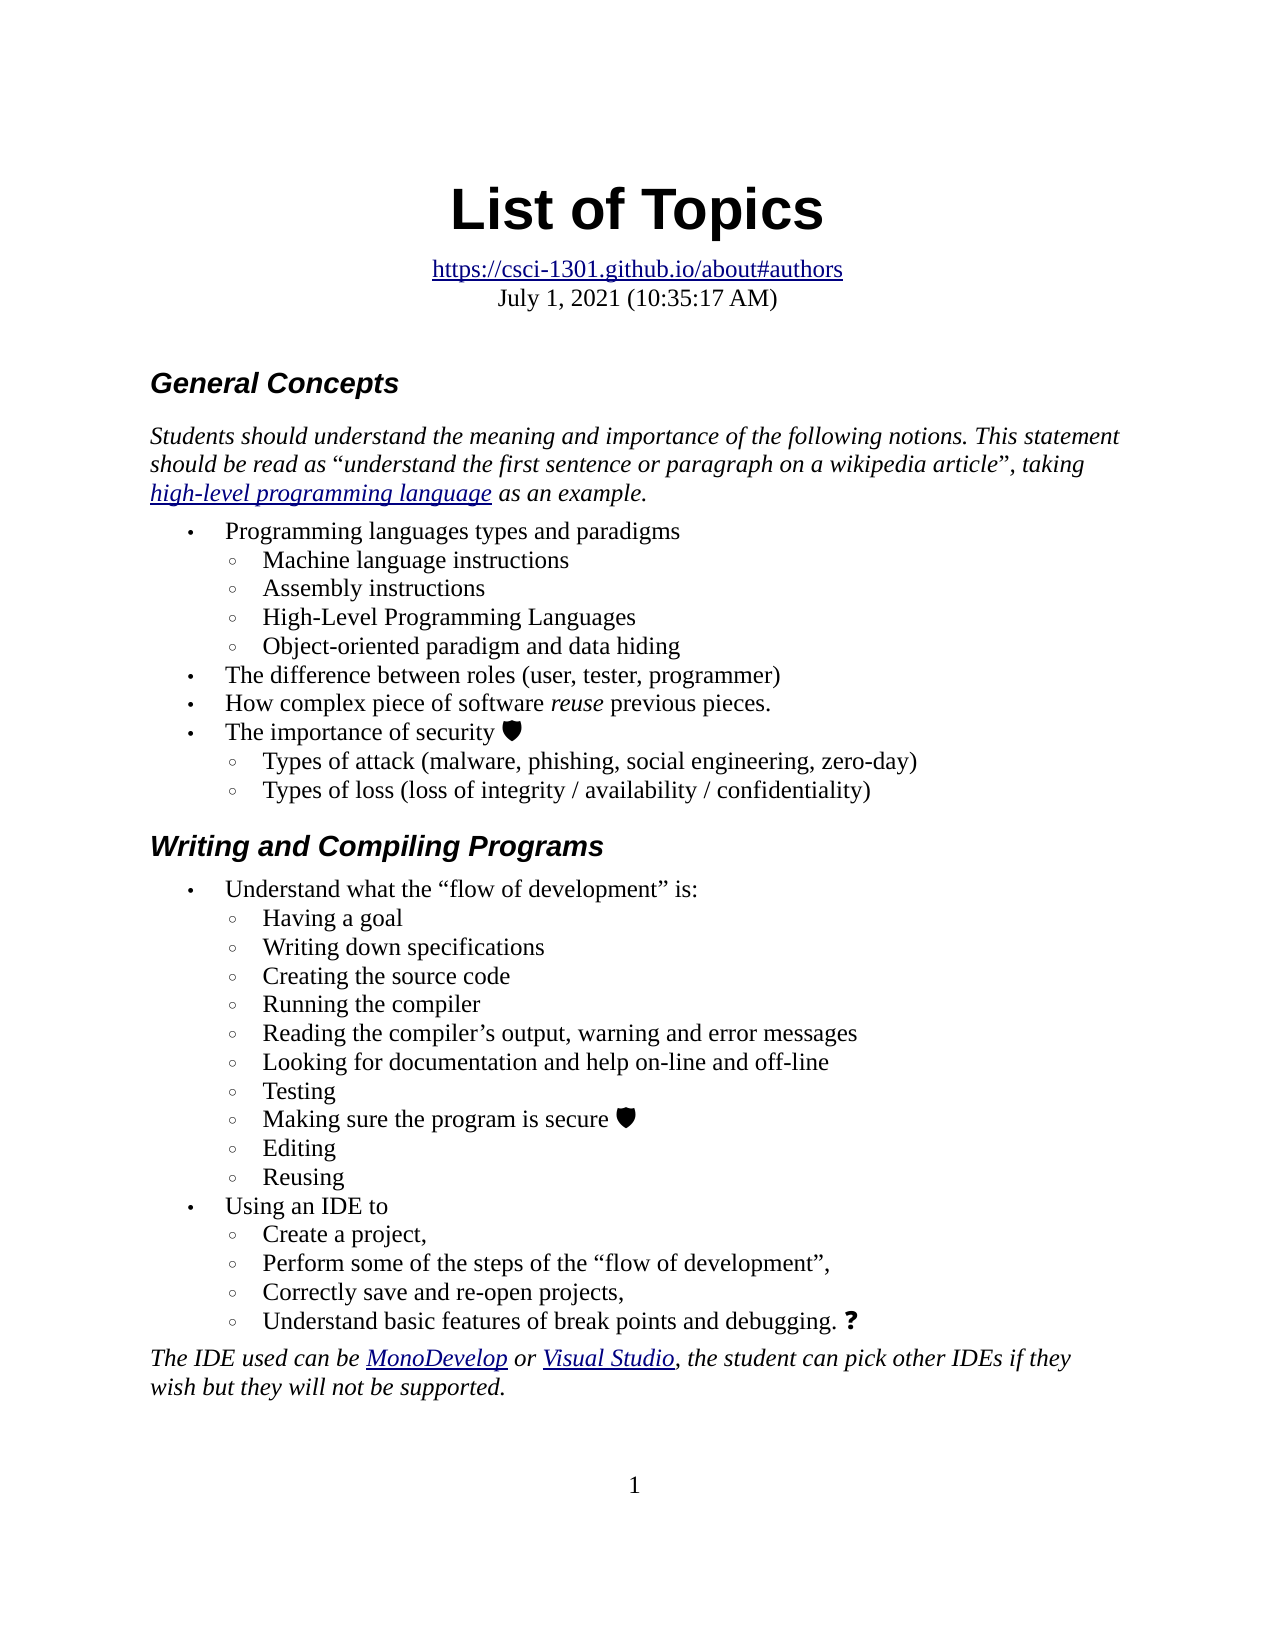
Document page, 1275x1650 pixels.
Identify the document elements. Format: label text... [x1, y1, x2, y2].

list Assembly instructions [225, 573, 1125, 602]
list The importance of security 🛡️ [187, 717, 1125, 746]
list Perform some of the steps of the “flow of development”, [225, 1248, 1125, 1277]
list Running the compiler [225, 989, 1125, 1018]
list Writing down specifications [225, 932, 1125, 961]
list Machine language instructions [225, 545, 1125, 573]
text Students should understand the meaning and importance of the following notions. This statement should be read as “understand the first sentence or paragraph on a wikipedia article”, taking high-level programming language as an example. [150, 421, 1125, 507]
list Looking for documentation and help on-line and off-line [225, 1047, 1125, 1076]
list Understand what the “flow of development” is: [187, 874, 1125, 903]
list Reusing [225, 1162, 1125, 1191]
list Editing [225, 1133, 1125, 1162]
list The difference between roles (user, tester, programmer) [187, 660, 1125, 688]
list How complex piece of software reuse previous pieces. [187, 688, 1125, 717]
list Object-oriented paradigm and data hiding [225, 631, 1125, 660]
list Creating the source code [225, 961, 1125, 989]
list Using an IDE to [187, 1191, 1125, 1219]
list Programming languages types and paradigms [187, 516, 1125, 545]
list Having a goal [225, 903, 1125, 932]
text July 1, 2021 (10:35:17 AM) [150, 283, 1125, 312]
title List of Topics [150, 175, 1125, 242]
list Correctly save and re-open projects, [225, 1277, 1125, 1306]
list High-Level Programming Languages [225, 602, 1125, 631]
list Making sure the program is secure 🛡️ [225, 1104, 1125, 1133]
list Types of loss (loss of integrity / availability / confidentiality) [225, 775, 1125, 803]
text https://csci-1301.github.io/about#authors [150, 254, 1125, 283]
list Testing [225, 1076, 1125, 1104]
text The IDE used can be MonoDevelop or Visual Studio, the student can pick other IDEs if they wish but they will not be supported. [150, 1343, 1125, 1401]
list Create a project, [225, 1219, 1125, 1248]
subtitle Writing and Compiling Programs [150, 828, 1125, 862]
list Understand basic features of break points and debugging. ❓ [225, 1306, 1125, 1334]
list Types of attack (malware, phishing, social engineering, zero-day) [225, 746, 1125, 775]
list Reading the compiler’s output, warning and error messages [225, 1018, 1125, 1047]
subtitle General Concepts [150, 366, 1125, 399]
